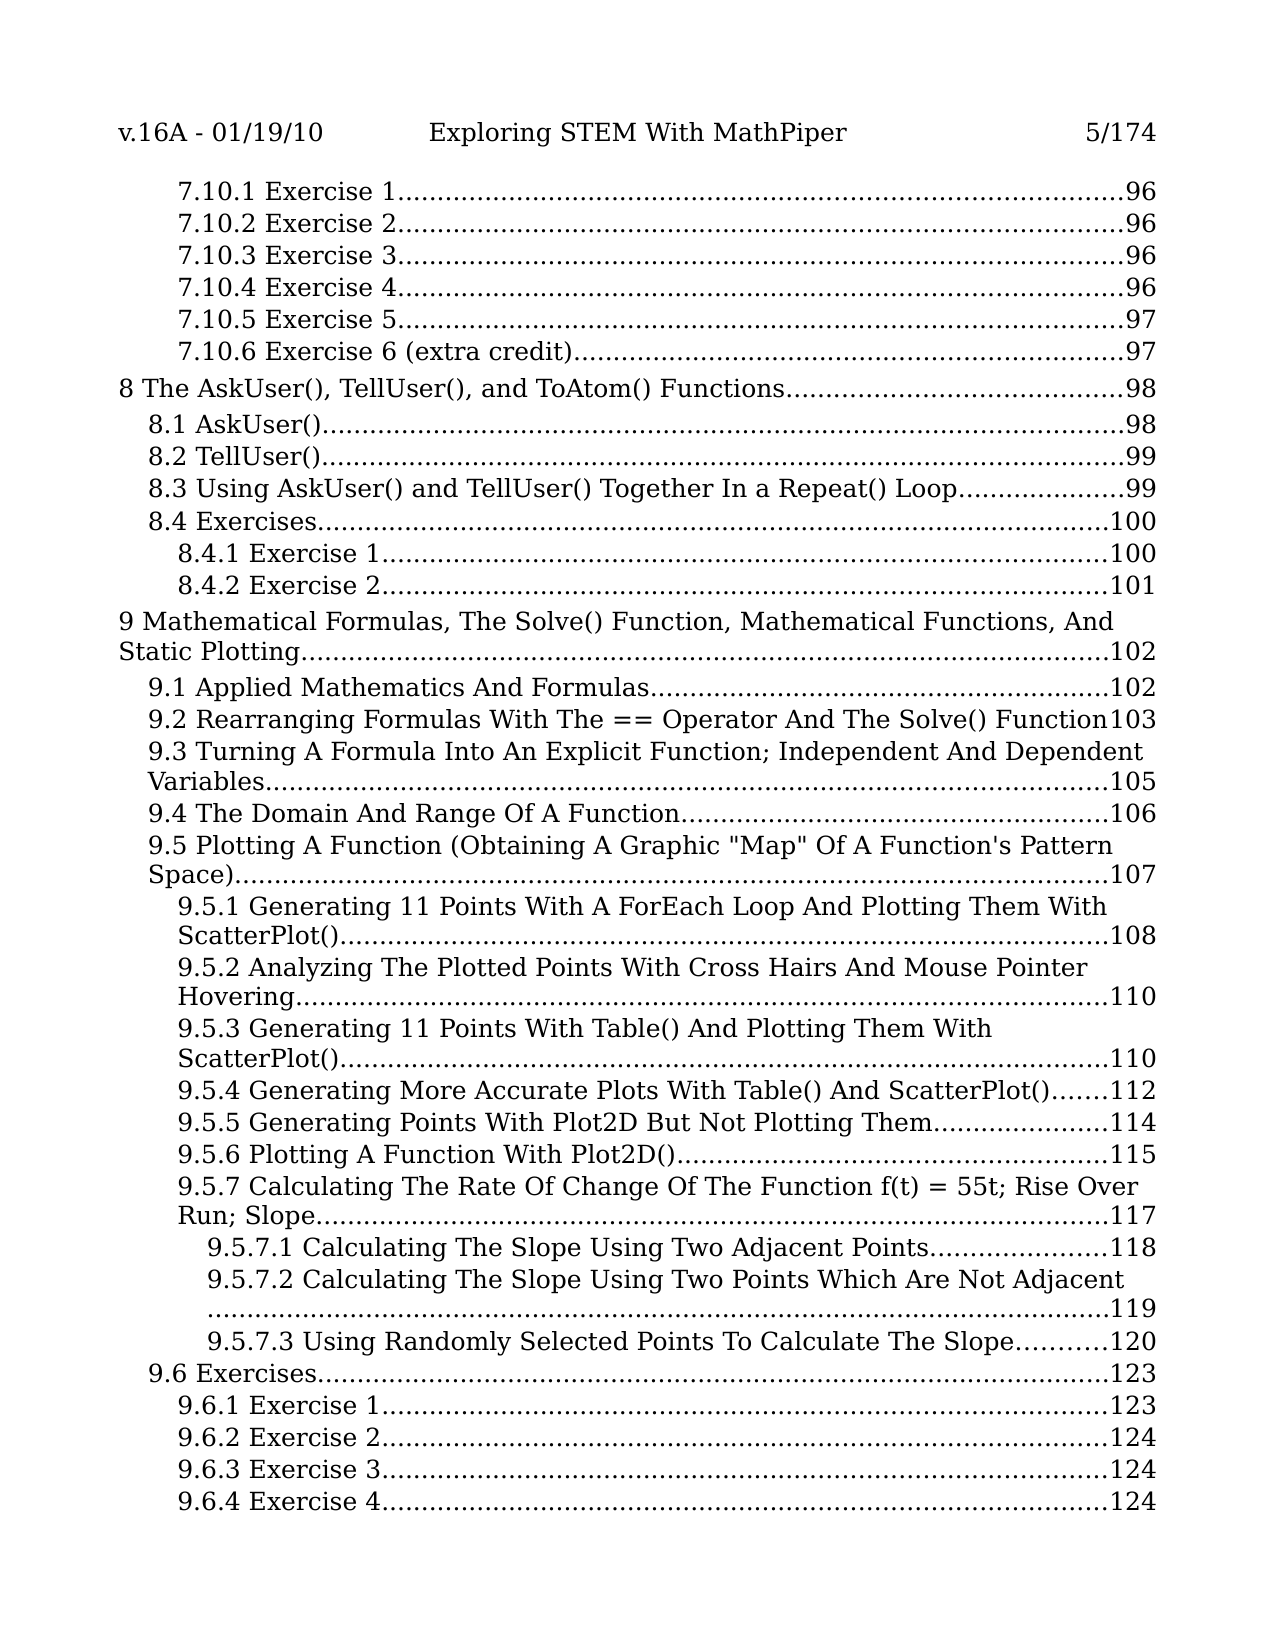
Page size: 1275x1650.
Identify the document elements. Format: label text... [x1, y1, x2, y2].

text 9 Mathematical Formulas, The Solve() Function, Mathematical Functions, And Static Plotting 102 [118, 608, 1157, 666]
text 9.2 Rearranging Formulas With The == Operator And The Solve() Function 103 [148, 706, 1157, 735]
text 9.1 Applied Mathematics And Formulas 102 [148, 673, 1157, 703]
text 9.5.1 Generating 11 Points With A ForEach Loop And Plotting Them With ScatterPlot() 108 [177, 892, 1157, 951]
text 9.6.2 Exercise 2 124 [177, 1423, 1157, 1452]
text 9.5.6 Plotting A Function With Plot2D() 115 [177, 1140, 1157, 1169]
text 8.4.1 Exercise 1 100 [177, 539, 1157, 568]
text 9.6.4 Exercise 4 124 [177, 1487, 1157, 1516]
text 8.4 Exercises 100 [148, 507, 1157, 536]
text 7.10.3 Exercise 3 96 [177, 241, 1157, 270]
text 9.5.5 Generating Points With Plot2D But Not Plotting Them 114 [177, 1108, 1157, 1137]
text 8.4.2 Exercise 2 101 [177, 571, 1157, 600]
text 8 The AskUser(), TellUser(), and ToAtom() Functions 98 [118, 374, 1157, 403]
text 7.10.1 Exercise 1 96 [177, 177, 1157, 206]
text 9.6.1 Exercise 1 123 [177, 1391, 1157, 1420]
text 9.5.7.3 Using Randomly Selected Points To Calculate The Slope 120 [207, 1327, 1157, 1356]
text 7.10.4 Exercise 4 96 [177, 273, 1157, 302]
text 9.5.3 Generating 11 Points With Table() And Plotting Them With ScatterPlot() 110 [177, 1015, 1157, 1073]
text 9.3 Turning A Formula Into An Explicit Function; Independent And Dependent Variables 105 [148, 738, 1157, 796]
text 9.5.7.2 Calculating The Slope Using Two Points Which Are Not Adjacent 119 [207, 1266, 1157, 1324]
text 9.5.4 Generating More Accurate Plots With Table() And ScatterPlot() 112 [177, 1076, 1157, 1105]
text 9.5 Plotting A Function (Obtaining A Graphic "Map" Of A Function's Pattern Space) 107 [148, 831, 1157, 889]
text 8.3 Using AskUser() and TellUser() Together In a Repeat() Loop 99 [148, 475, 1157, 504]
text 8.1 AskUser() 98 [148, 411, 1157, 440]
text 9.4 The Domain And Range Of A Function 106 [148, 799, 1157, 828]
text 7.10.6 Exercise 6 (extra credit) 97 [177, 337, 1157, 366]
text 7.10.2 Exercise 2 96 [177, 209, 1157, 238]
text 8.2 TellUser() 99 [148, 443, 1157, 472]
text 9.5.7.1 Calculating The Slope Using Two Adjacent Points 118 [207, 1233, 1157, 1263]
text 7.10.5 Exercise 5 97 [177, 305, 1157, 334]
text 9.5.7 Calculating The Rate Of Change Of The Function f(t) = 55t; Rise Over Run; Slope 117 [177, 1172, 1157, 1231]
text 9.6.3 Exercise 3 124 [177, 1455, 1157, 1484]
text 9.5.2 Analyzing The Plotted Points With Cross Hairs And Mouse Pointer Hovering 110 [177, 953, 1157, 1012]
text 9.6 Exercises 123 [148, 1359, 1157, 1388]
